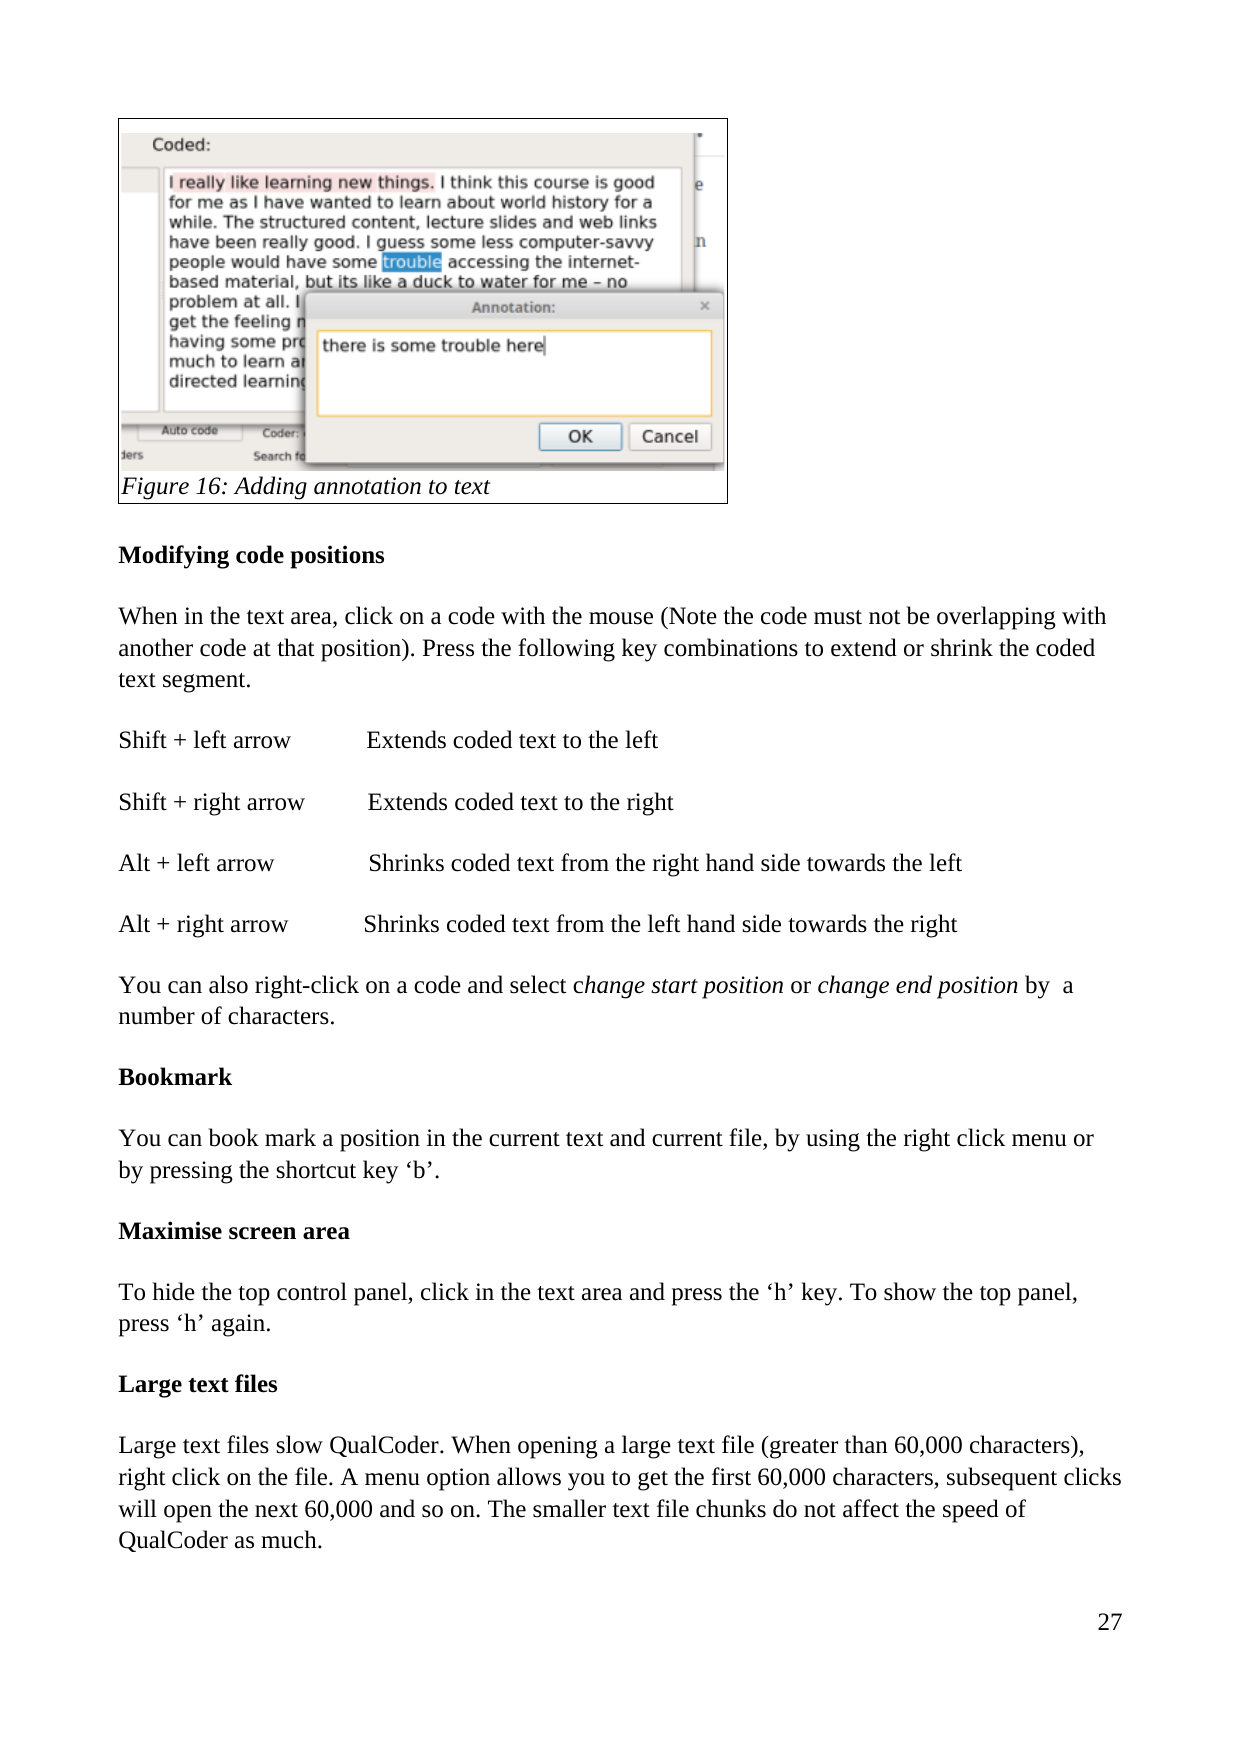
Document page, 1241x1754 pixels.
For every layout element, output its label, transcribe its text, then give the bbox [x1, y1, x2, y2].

text Alt + right arrow Shrinks coded text from the left hand side towards the right [118, 909, 1122, 937]
text Bookmark [118, 1062, 1122, 1091]
text Large text files [118, 1369, 1122, 1398]
text Shift + left arrow Extends coded text to the left [118, 726, 1122, 754]
text You can book mark a position in the current text and current file, by using the right click menu or by pressing the shortcut key ‘b’. [118, 1123, 1122, 1184]
text Figure 16: Adding annotation to text [121, 471, 724, 499]
text Large text files slow QualCoder. When opening a large text file (greater than 60,000 characters), right click on the file. A menu option allows you to get the first 60,000 characters, subsequent clicks will open the next 60,000 and so on. The smaller text file chunks do not affect the speed of QualCoder as much. [118, 1431, 1122, 1554]
text When in the text area, click on a code with the mouse (Note the code must not be overlapping with another code at that position). Press the following key combinations to extend or shrink the coded text segment. [118, 601, 1122, 693]
text Maximise screen area [118, 1216, 1122, 1245]
picture [121, 133, 725, 471]
text Alt + left arrow Shrinks coded text from the right hand side towards the left [118, 848, 1122, 876]
text Modifying code positions [118, 540, 1122, 569]
text You can also right-click on a code and select change start position or change end position by a number of characters. [118, 970, 1122, 1030]
text Shift + right arrow Extends coded text to the right [118, 787, 1122, 815]
text To hide the top control panel, click in the text area and press the ‘h’ key. To show the top panel, press ‘h’ again. [118, 1277, 1122, 1337]
